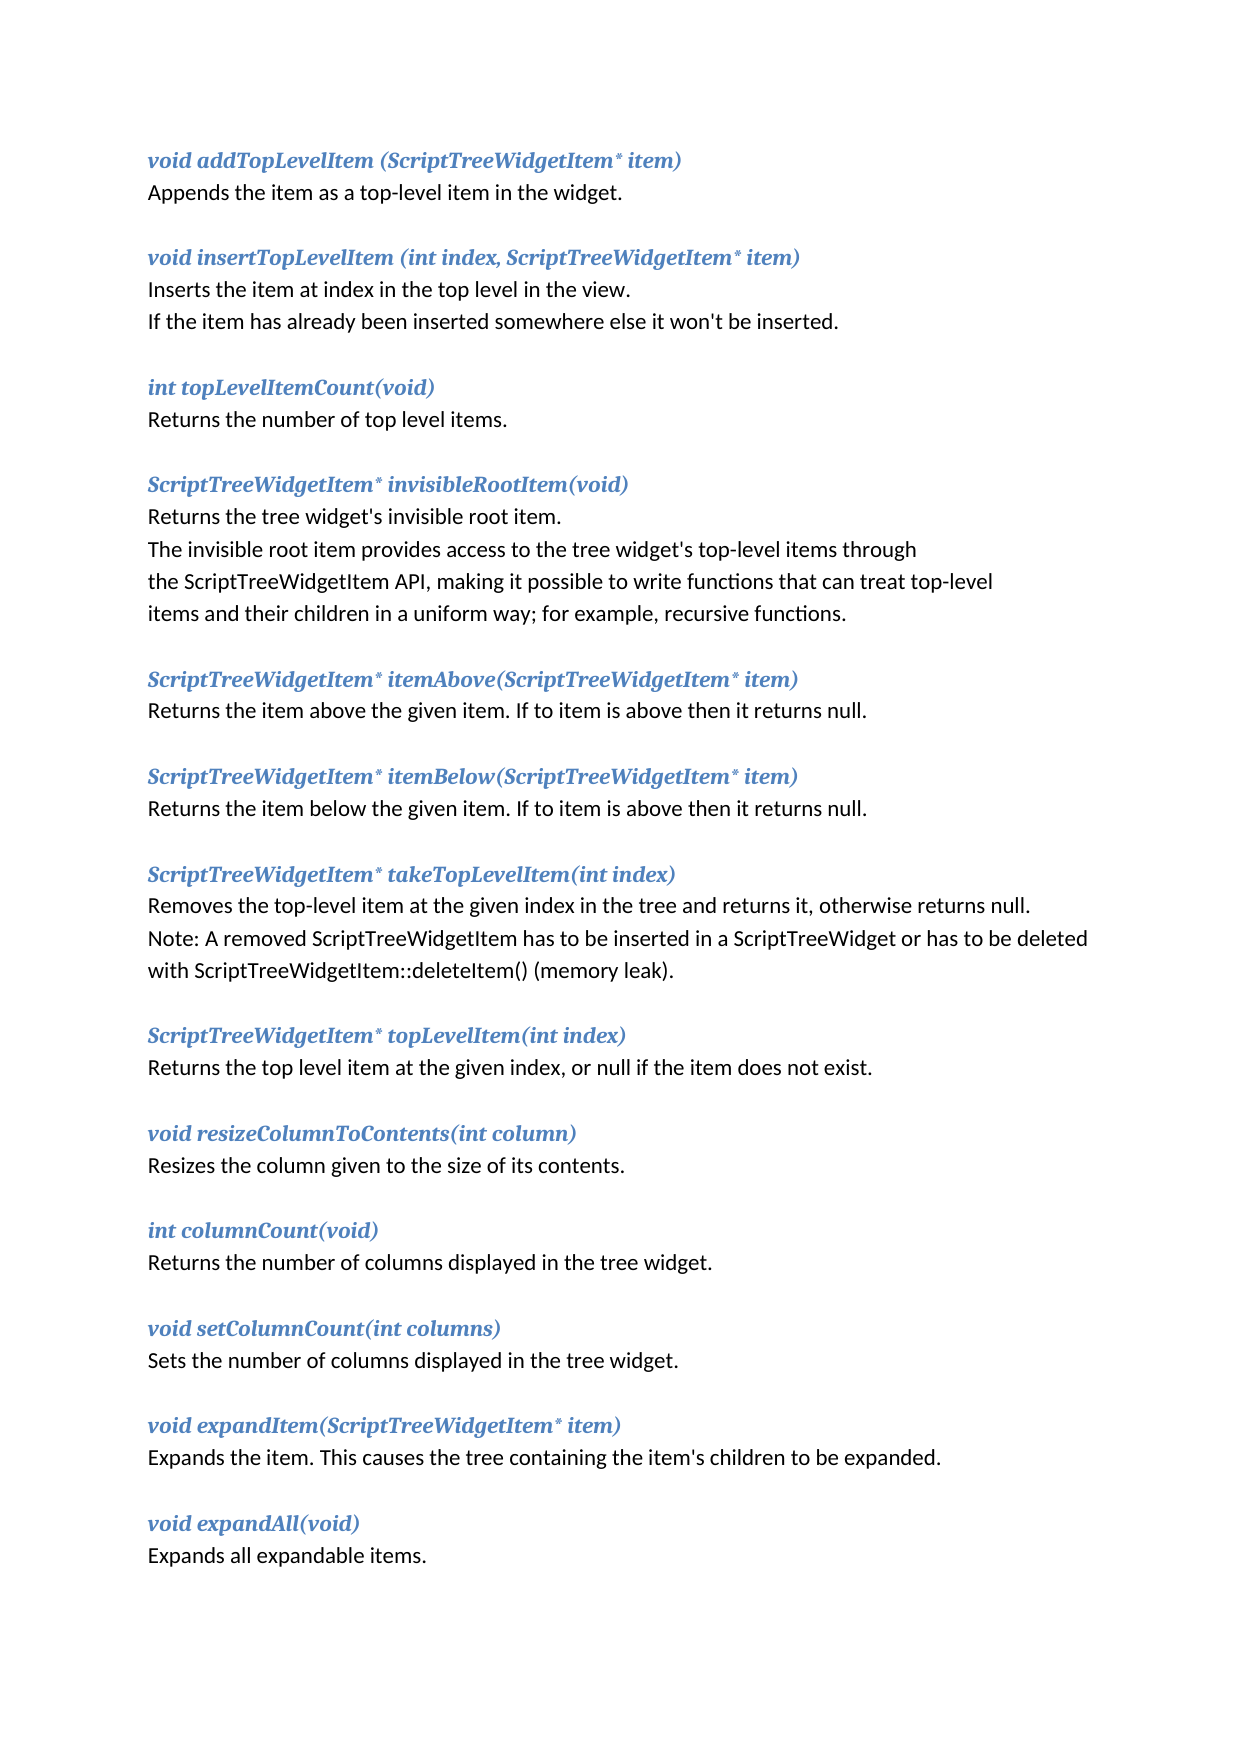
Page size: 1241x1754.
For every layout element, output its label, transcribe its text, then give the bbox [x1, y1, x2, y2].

text Expands the item. This causes the tree containing the item's children to be expanded. [148, 1443, 1093, 1471]
text Returns the tree widget's invisible root item. [148, 502, 1093, 531]
text Returns the number of columns displayed in the tree widget. [148, 1248, 1093, 1276]
text If the item has already been inserted somewhere else it won't be inserted. [148, 307, 1093, 336]
subtitle void insertTopLevelItem (int index, ScriptTreeWidgetItem* item) [148, 245, 1093, 271]
text Removes the top-level item at the given index in the tree and returns it, otherwise returns null. [148, 892, 1093, 919]
text Note: A removed ScriptTreeWidgetItem has to be inserted in a ScriptTreeWidget or has to be deleted with ScriptTreeWidgetItem::deleteItem() (memory leak). [148, 924, 1093, 984]
text items and their children in a uniform way; for example, recursive functions. [148, 599, 1093, 627]
subtitle int topLevelItemCount(void) [148, 375, 1093, 401]
subtitle void expandAll(void) [148, 1511, 1093, 1537]
subtitle ScriptTreeWidgetItem* itemAbove(ScriptTreeWidgetItem* item) [148, 666, 1093, 693]
subtitle void expandItem(ScriptTreeWidgetItem* item) [148, 1413, 1093, 1439]
subtitle ScriptTreeWidgetItem* invisibleRootItem(void) [148, 472, 1093, 499]
text Appends the item as a top-level item in the widget. [148, 178, 1093, 206]
subtitle void resizeColumnToContents(int column) [148, 1121, 1093, 1147]
subtitle void addTopLevelItem (ScriptTreeWidgetItem* item) [148, 148, 1093, 174]
text Resizes the column given to the size of its contents. [148, 1151, 1093, 1179]
text The invisible root item provides access to the tree widget's top-level items through [148, 535, 1093, 563]
subtitle void setColumnCount(int columns) [148, 1316, 1093, 1342]
text Returns the top level item at the given index, or null if the item does not exist. [148, 1053, 1093, 1081]
text Returns the item above the given item. If to item is above then it returns null. [148, 697, 1093, 724]
text Sets the number of columns displayed in the tree widget. [148, 1346, 1093, 1374]
text the ScriptTreeWidgetItem API, making it possible to write functions that can treat top-level [148, 567, 1093, 595]
subtitle ScriptTreeWidgetItem* topLevelItem(int index) [148, 1023, 1093, 1049]
text Expands all expandable items. [148, 1541, 1093, 1569]
text Returns the item below the given item. If to item is above then it returns null. [148, 794, 1093, 822]
subtitle ScriptTreeWidgetItem* takeTopLevelItem(int index) [148, 861, 1093, 888]
text Returns the number of top level items. [148, 405, 1093, 433]
subtitle int columnCount(void) [148, 1218, 1093, 1244]
subtitle ScriptTreeWidgetItem* itemBelow(ScriptTreeWidgetItem* item) [148, 764, 1093, 790]
text Inserts the item at index in the top level in the view. [148, 275, 1093, 303]
